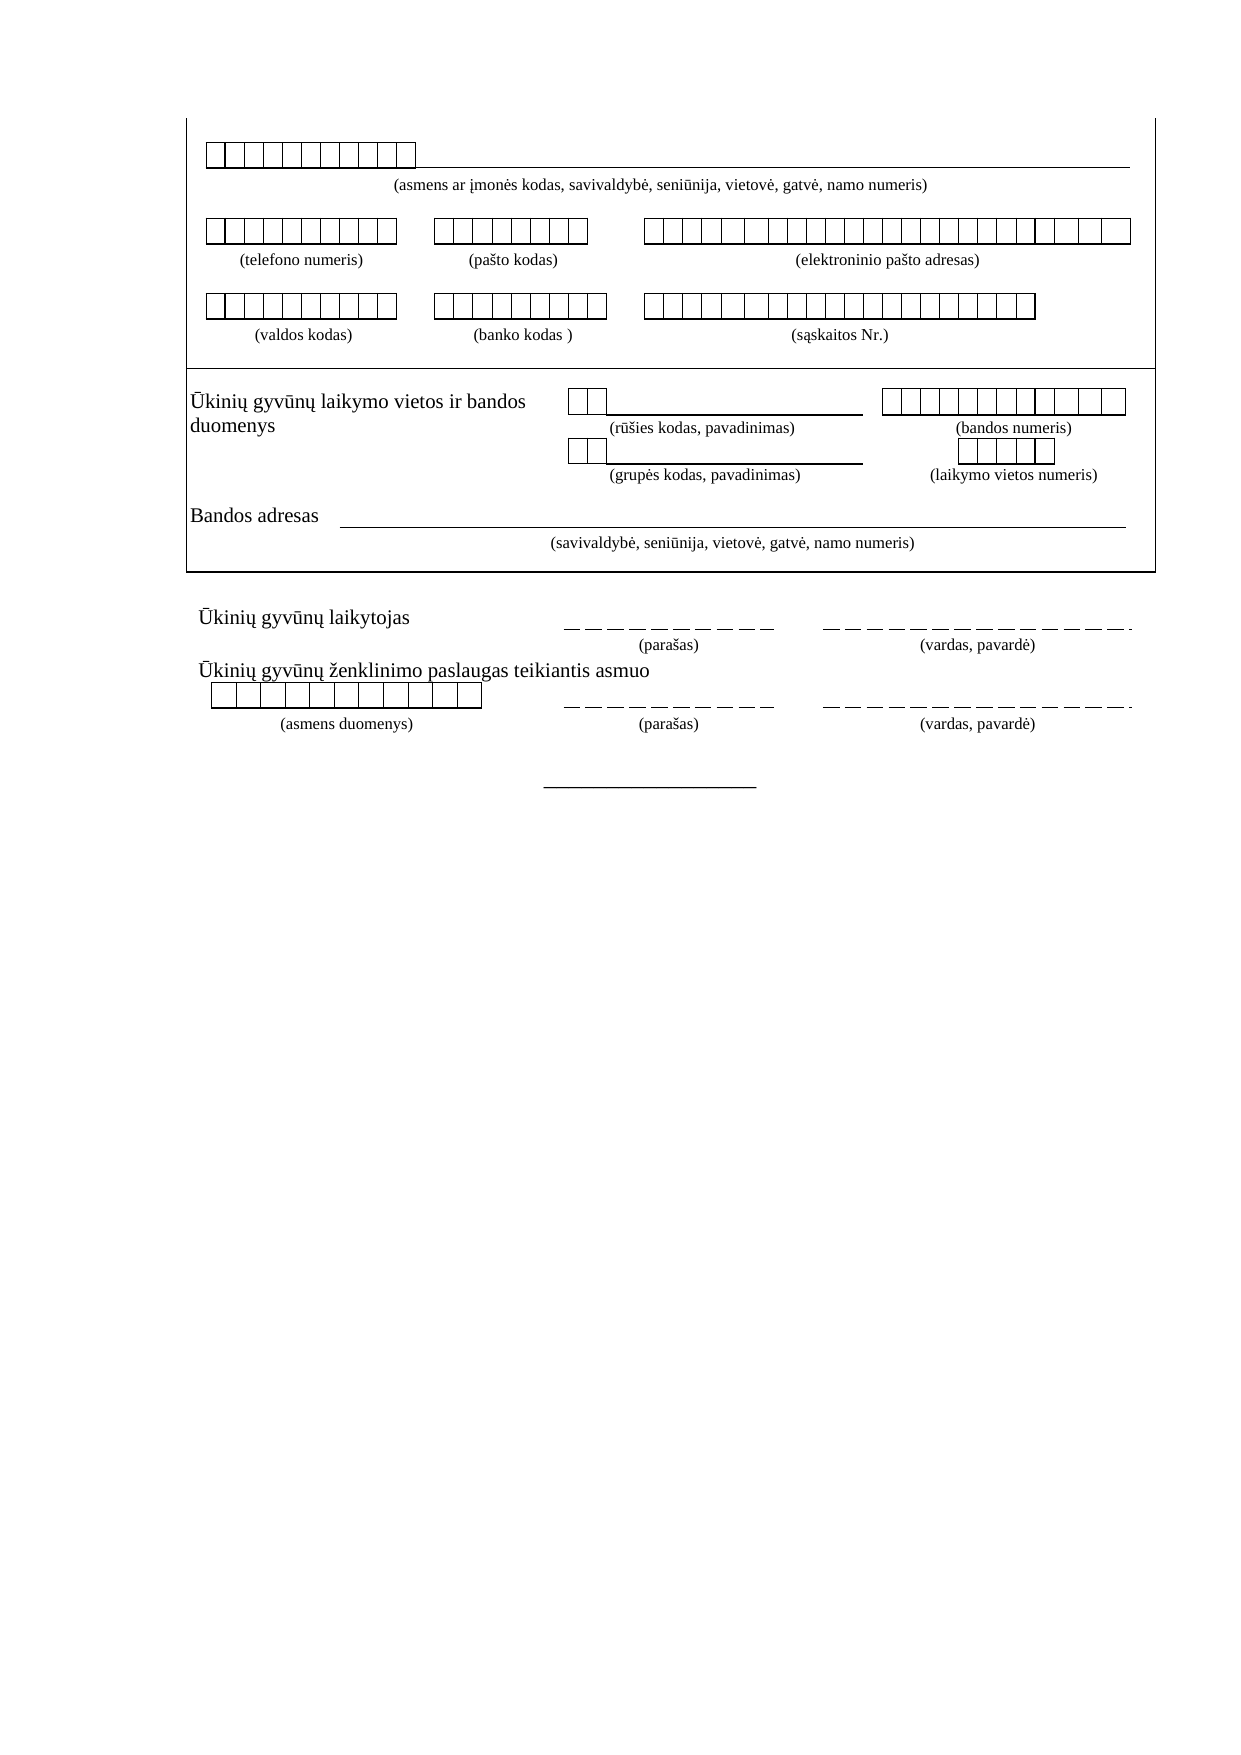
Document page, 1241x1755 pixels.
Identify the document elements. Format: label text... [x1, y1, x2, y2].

table_cell [531, 294, 549, 318]
table_cell [549, 484, 568, 503]
table_cell [978, 439, 996, 463]
table_cell [997, 484, 1016, 503]
table_cell [845, 219, 863, 243]
table_cell [883, 369, 901, 388]
table_cell [531, 219, 549, 243]
table_cell [206, 194, 397, 217]
table_cell [1078, 369, 1102, 388]
table_cell [397, 293, 416, 318]
table_cell [283, 143, 301, 167]
table_cell (rūšies kodas, pavadinimas) [606, 416, 863, 437]
table_cell [187, 218, 206, 243]
table_cell (asmens ar įmonės kodas, savivaldybė, seniūnija, vietovė, gatvė, namo numeris) [187, 167, 1130, 193]
table_cell [607, 388, 863, 413]
table_cell [282, 118, 301, 142]
table_cell [207, 143, 224, 167]
table_cell [806, 484, 825, 503]
table_cell [549, 388, 568, 413]
table_cell [1126, 527, 1155, 552]
table_cell [1126, 438, 1155, 463]
table_cell [340, 503, 1126, 527]
table_cell [1130, 142, 1155, 167]
table_cell [774, 654, 798, 682]
table_cell [606, 194, 626, 217]
table_cell [959, 484, 978, 503]
table_cell [569, 219, 587, 243]
table_cell [310, 683, 334, 707]
table_cell [921, 438, 940, 463]
table_cell [1126, 388, 1155, 413]
table_cell [416, 344, 435, 368]
table_cell [997, 439, 1016, 463]
table_cell [921, 294, 939, 318]
table_cell [1078, 269, 1102, 293]
table_cell [550, 219, 568, 243]
table_cell [549, 438, 568, 463]
table_cell [1126, 414, 1155, 437]
table_cell [187, 194, 206, 217]
table_cell [997, 219, 1016, 243]
table_cell [1079, 219, 1101, 243]
table_cell [978, 389, 996, 413]
table_cell [1078, 438, 1102, 463]
table_cell [823, 654, 1132, 682]
table_cell [359, 219, 377, 243]
table_cell [245, 143, 263, 167]
table_cell [264, 219, 282, 243]
table_cell [978, 484, 997, 503]
table_header [774, 601, 798, 629]
table_cell [606, 269, 626, 293]
table_cell [340, 118, 358, 142]
table_cell [787, 484, 806, 503]
table_cell [864, 219, 882, 243]
table_cell [409, 683, 432, 707]
table_cell [435, 194, 587, 217]
table_cell [1078, 344, 1102, 368]
table_cell [745, 294, 768, 318]
table_cell [261, 683, 285, 707]
table_cell [226, 294, 244, 318]
table_cell [645, 484, 664, 503]
table_cell [588, 439, 606, 463]
table_cell [823, 682, 1132, 707]
table_cell [921, 389, 939, 413]
table_cell [901, 369, 921, 388]
table_cell [1035, 344, 1054, 368]
table_cell [321, 143, 339, 167]
table_cell (grupės kodas, pavadinimas) [606, 465, 863, 484]
table_cell [683, 294, 701, 318]
table_cell [1055, 438, 1078, 463]
table_cell [626, 318, 644, 344]
table_cell [187, 484, 549, 503]
table_cell [226, 143, 244, 167]
table_cell [1054, 344, 1078, 368]
table_cell [683, 219, 701, 243]
table_cell [902, 219, 920, 243]
table_cell [883, 294, 901, 318]
table_cell [245, 294, 263, 318]
table_cell [550, 294, 568, 318]
table_cell [1079, 389, 1101, 413]
table_cell [482, 707, 563, 733]
table_cell [1078, 318, 1102, 344]
table_cell [378, 294, 396, 318]
table_cell [722, 294, 744, 318]
table_cell [1102, 438, 1126, 463]
table_cell [940, 369, 959, 388]
table_cell [863, 388, 882, 413]
table_cell [473, 294, 492, 318]
table_cell [844, 484, 863, 503]
table_cell [1130, 194, 1155, 217]
table_cell [588, 269, 606, 293]
table_cell [606, 369, 863, 388]
table_cell [1036, 293, 1054, 318]
table_cell [997, 294, 1016, 318]
table_cell [997, 389, 1016, 413]
table_cell [568, 415, 587, 437]
text _________________ [177, 762, 1122, 791]
table_cell [568, 484, 587, 503]
table_cell [359, 118, 378, 142]
table_cell [187, 269, 206, 293]
table_cell [569, 439, 587, 463]
table_cell [769, 219, 787, 243]
table_cell [187, 707, 211, 733]
table_cell [1017, 389, 1034, 413]
table_cell (banko kodas ) [435, 320, 606, 344]
table_cell [626, 194, 644, 217]
table_cell [645, 294, 663, 318]
table_cell [768, 484, 787, 503]
table_cell [798, 654, 823, 682]
table_cell [512, 294, 530, 318]
table_cell [1102, 318, 1130, 344]
table_header Ūkinių gyvūnų laikytojas [187, 601, 563, 629]
table_cell [1017, 439, 1034, 463]
table_cell [959, 389, 977, 413]
table_cell [807, 219, 825, 243]
table_cell [549, 414, 568, 437]
table_cell [433, 683, 457, 707]
table_cell [1035, 269, 1054, 293]
table_cell [825, 484, 844, 503]
table_cell [549, 369, 568, 388]
table_cell [959, 294, 977, 318]
table_cell [569, 389, 587, 413]
table_cell [302, 294, 320, 318]
table_cell (parašas) [564, 707, 774, 733]
table_cell [940, 294, 958, 318]
table_cell [435, 294, 453, 318]
table_cell [1017, 294, 1034, 318]
table_cell [901, 438, 921, 463]
table_cell (vardas, pavardė) [823, 629, 1132, 654]
table_cell [607, 438, 863, 463]
table_cell [645, 344, 1035, 368]
table_cell [645, 269, 1035, 293]
table_cell (vardas, pavardė) [823, 707, 1132, 733]
table_cell [702, 219, 721, 243]
table_cell [901, 484, 921, 503]
table_cell [1035, 369, 1054, 388]
table_cell [788, 294, 806, 318]
table_cell [626, 218, 644, 243]
table_cell [435, 344, 606, 368]
table_cell [187, 438, 549, 463]
table_cell [416, 218, 434, 243]
table_cell (telefono numeris) [206, 245, 397, 269]
table_cell (pašto kodas) [435, 245, 587, 269]
table_cell [397, 269, 416, 293]
table_cell [207, 219, 224, 243]
table_cell (bandos numeris) [901, 416, 1126, 437]
table_cell [1102, 219, 1130, 243]
table_cell [1055, 219, 1078, 243]
table_cell [397, 194, 416, 217]
table_cell Bandos adresas [187, 503, 339, 527]
table_cell [1016, 484, 1035, 503]
table_cell [798, 629, 823, 654]
table_cell [798, 682, 823, 707]
table_cell [1036, 389, 1054, 413]
table_cell [1130, 118, 1155, 142]
table_cell [549, 463, 568, 484]
table_cell [1078, 293, 1102, 318]
table_cell [1102, 389, 1125, 413]
table_cell [959, 219, 977, 243]
table_cell [321, 219, 339, 243]
table_cell [568, 369, 587, 388]
table_cell [416, 318, 435, 344]
table_cell [378, 219, 396, 243]
table_cell [1054, 369, 1078, 388]
table_cell [416, 269, 435, 293]
table_cell [397, 143, 415, 167]
table_cell [606, 484, 626, 503]
table_cell [940, 438, 958, 463]
table_cell [721, 484, 744, 503]
table_cell [1036, 219, 1054, 243]
table_cell [206, 269, 397, 293]
table_cell [978, 369, 997, 388]
table_cell [1130, 293, 1155, 318]
table_cell [883, 389, 901, 413]
table_cell [340, 143, 358, 167]
table_cell (savivaldybė, seniūnija, vietovė, gatvė, namo numeris) [340, 528, 1126, 552]
table_cell [978, 294, 996, 318]
table_cell [435, 269, 587, 293]
table_cell [959, 439, 977, 463]
table_cell [187, 243, 206, 269]
table_cell [606, 344, 626, 368]
table_cell [187, 293, 206, 318]
table_cell [397, 218, 416, 243]
table_cell [416, 243, 435, 269]
table_cell [645, 219, 663, 243]
table_cell [187, 682, 211, 707]
table_cell [416, 194, 435, 217]
table_cell [863, 369, 882, 388]
table_cell [588, 389, 606, 413]
table_cell [568, 464, 587, 484]
table_cell [1102, 484, 1126, 503]
table_cell [1016, 369, 1035, 388]
table_cell Ūkinių gyvūnų laikymo vietos ir bandos duomenys [187, 388, 549, 437]
table_cell (elektroninio pašto adresas) [645, 245, 1130, 269]
table_cell [435, 219, 453, 243]
table_cell [626, 484, 644, 503]
table_cell [416, 142, 1130, 167]
table_cell [883, 463, 901, 484]
table_cell [1130, 318, 1155, 344]
table_cell [1126, 503, 1155, 527]
table_cell [1130, 243, 1155, 269]
table_cell [606, 318, 626, 344]
table_cell [1055, 389, 1078, 413]
table_cell [826, 294, 844, 318]
table_cell [378, 118, 397, 142]
table_cell [626, 344, 644, 368]
table_cell [664, 484, 683, 503]
table_cell [626, 269, 644, 293]
table_cell [978, 219, 996, 243]
table_cell [187, 118, 206, 142]
table_cell [774, 707, 798, 733]
table_cell [454, 294, 472, 318]
table_cell [482, 682, 563, 707]
table_cell [320, 118, 339, 142]
table_cell [340, 219, 358, 243]
table_cell [1102, 369, 1126, 388]
table_cell [335, 683, 358, 707]
table_cell [607, 293, 626, 318]
table_cell [187, 369, 549, 388]
table_cell [940, 219, 958, 243]
table_cell [359, 683, 383, 707]
table_cell [902, 294, 920, 318]
table_cell [664, 219, 682, 243]
table_cell [187, 318, 206, 344]
table_cell [1054, 318, 1078, 344]
table_header [564, 601, 774, 629]
table_cell [397, 344, 416, 368]
table_cell [940, 389, 958, 413]
table_cell [863, 414, 882, 437]
table_cell [921, 369, 940, 388]
table_cell [1035, 318, 1054, 344]
table_cell [769, 294, 787, 318]
table_cell [302, 143, 320, 167]
table_cell [863, 438, 882, 463]
table_cell [588, 243, 606, 269]
table_cell [340, 294, 358, 318]
table_cell [883, 438, 901, 463]
table_cell [1130, 344, 1155, 368]
table_cell [774, 629, 798, 654]
table_cell [1130, 269, 1155, 293]
table_cell [187, 142, 206, 167]
table_cell [245, 219, 263, 243]
table_cell [187, 527, 339, 552]
table_cell [883, 484, 901, 503]
table_cell [626, 293, 644, 318]
table_cell [863, 484, 882, 503]
table_cell [1126, 463, 1155, 484]
table_cell [340, 552, 1126, 571]
table_cell [1126, 369, 1155, 388]
table_cell [845, 294, 863, 318]
table_cell [883, 219, 901, 243]
table_cell [264, 143, 282, 167]
table_cell [959, 369, 978, 388]
table_cell [397, 243, 416, 269]
table_cell [722, 219, 744, 243]
table_cell [1054, 484, 1078, 503]
table_cell [206, 118, 225, 142]
table_cell [921, 484, 940, 503]
table_cell [225, 118, 244, 142]
table_cell [187, 552, 339, 571]
table_cell [207, 294, 224, 318]
table_cell [1102, 269, 1130, 293]
table_cell [807, 294, 825, 318]
table_cell [588, 218, 606, 243]
table_cell [798, 707, 823, 733]
table_cell [384, 683, 408, 707]
table_cell [1126, 484, 1155, 503]
table_cell [493, 219, 511, 243]
table_cell [588, 415, 606, 437]
table_cell [512, 219, 530, 243]
table_cell [359, 294, 377, 318]
table_cell [1102, 344, 1130, 368]
table_cell [588, 484, 606, 503]
table_cell [745, 219, 768, 243]
table_cell [564, 682, 774, 707]
table_cell [187, 629, 563, 654]
table_cell [416, 293, 434, 318]
table_cell [454, 219, 472, 243]
table_cell [1035, 484, 1054, 503]
table_cell [774, 682, 798, 707]
table_cell [378, 143, 396, 167]
table_cell [321, 294, 339, 318]
table_cell [902, 389, 920, 413]
table_cell [283, 294, 301, 318]
table_cell [473, 219, 492, 243]
table_cell [416, 118, 1130, 142]
table_cell [1126, 552, 1155, 571]
table_cell [302, 219, 320, 243]
table_cell [606, 243, 626, 269]
table_header [798, 601, 823, 629]
table_cell [940, 484, 959, 503]
table_cell [588, 369, 606, 388]
table_cell [187, 344, 206, 368]
table_cell Ūkinių gyvūnų ženklinimo paslaugas teikiantis asmuo [187, 654, 774, 682]
table_cell [745, 484, 768, 503]
table_cell [397, 318, 416, 344]
table_cell [263, 118, 282, 142]
table_cell [212, 683, 236, 707]
table_cell [301, 118, 320, 142]
table_cell [1102, 293, 1130, 318]
table_cell [458, 683, 481, 707]
table_cell [286, 683, 309, 707]
table_cell [1036, 439, 1054, 463]
table_cell [664, 294, 682, 318]
table_cell [1017, 219, 1034, 243]
table_cell [826, 219, 844, 243]
table_cell [863, 463, 882, 484]
table_cell [588, 294, 606, 318]
table_cell [921, 219, 939, 243]
table_cell [1131, 218, 1155, 243]
table_cell [588, 194, 606, 217]
table_cell [226, 219, 244, 243]
table_cell [1130, 167, 1155, 193]
table_cell [1054, 293, 1078, 318]
table_cell [997, 369, 1016, 388]
table_cell [397, 118, 416, 142]
table_cell [264, 294, 282, 318]
table_cell [569, 294, 587, 318]
table_header [823, 601, 1132, 629]
table_cell (asmens duomenys) [211, 709, 482, 733]
table_cell [187, 463, 549, 484]
table_cell [626, 243, 644, 269]
table_cell [244, 118, 263, 142]
table_cell [237, 683, 260, 707]
table_cell [788, 219, 806, 243]
table_cell [606, 218, 626, 243]
table_cell [864, 294, 882, 318]
table_cell [702, 484, 721, 503]
table_cell [283, 219, 301, 243]
table_cell [1078, 484, 1102, 503]
table_cell (laikymo vietos numeris) [901, 463, 1126, 484]
table_cell (parašas) [564, 629, 774, 654]
table_cell [206, 344, 397, 368]
table_cell [588, 464, 606, 484]
table_cell [702, 294, 721, 318]
table_cell [883, 416, 901, 437]
table_cell [359, 143, 377, 167]
table_cell [1054, 269, 1078, 293]
table_cell [493, 294, 511, 318]
table_cell [683, 484, 702, 503]
table_cell (valdos kodas) [206, 320, 397, 344]
table_cell [645, 194, 1130, 217]
table_cell (sąskaitos Nr.) [645, 320, 1035, 344]
